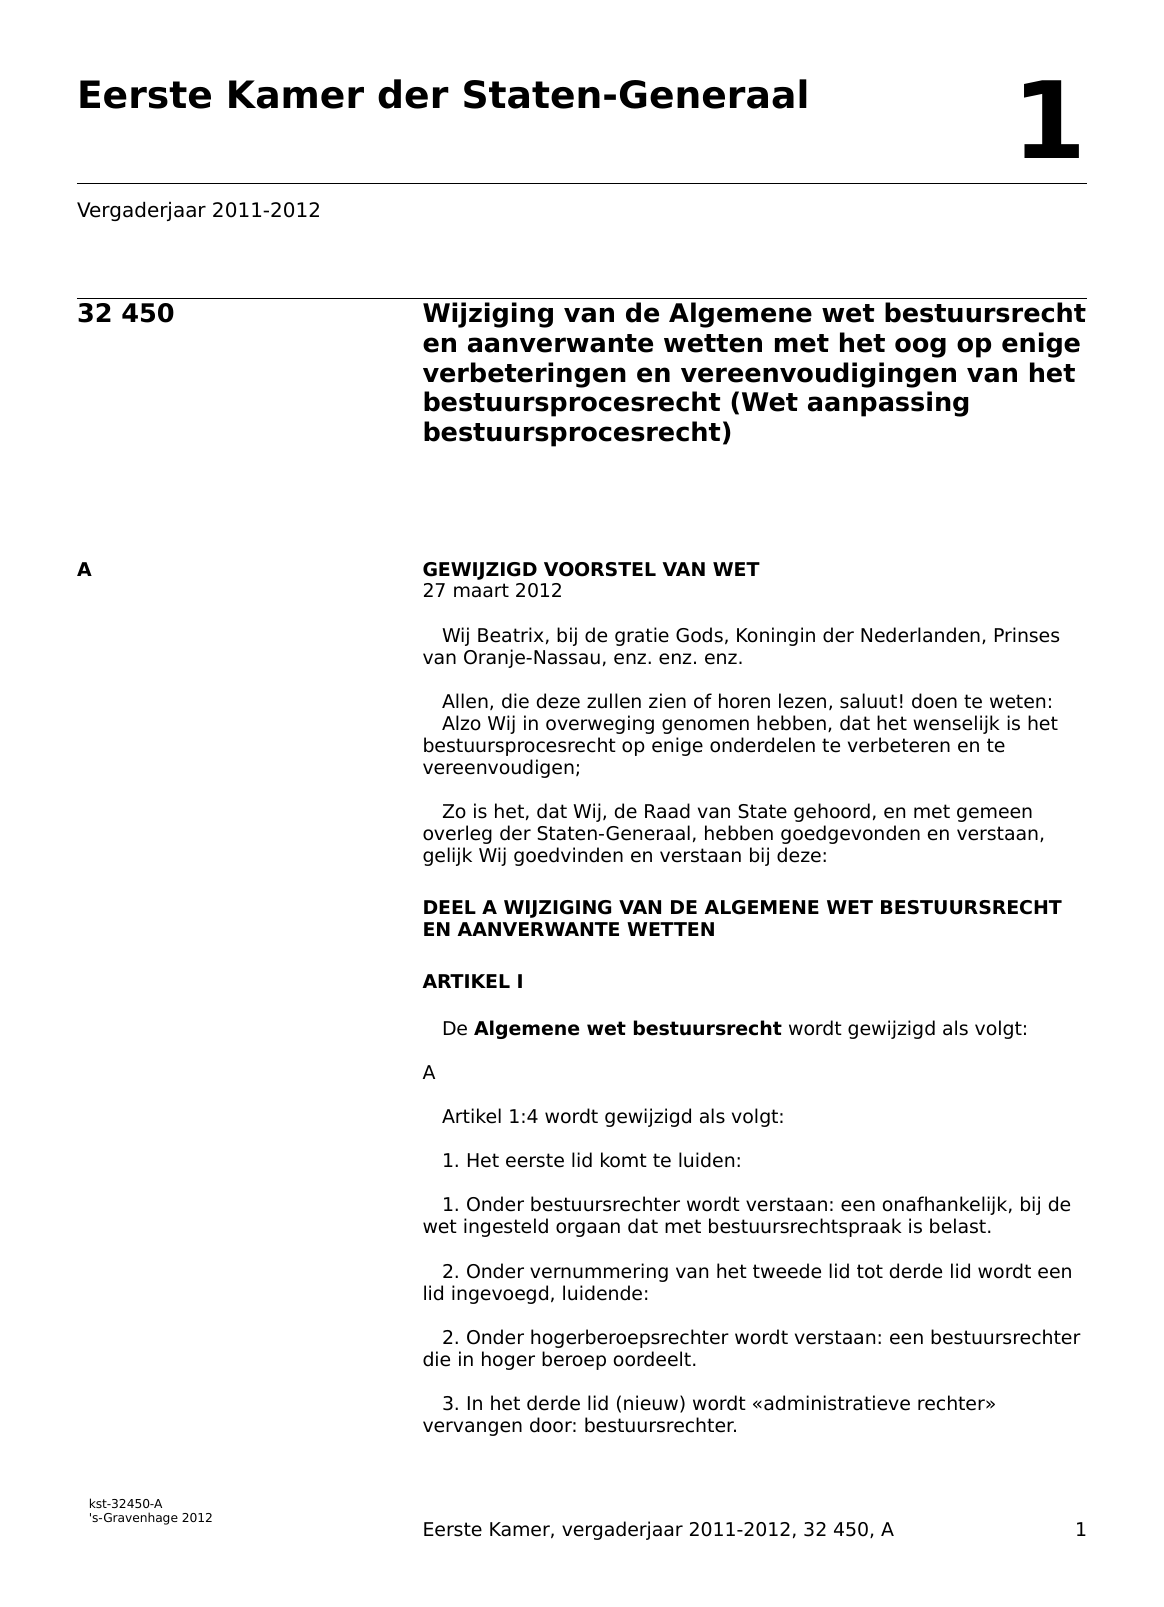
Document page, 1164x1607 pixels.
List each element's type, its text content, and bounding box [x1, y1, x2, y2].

text Zo is het, dat Wij, de Raad van State gehoord, en met gemeen overleg der Staten-Generaal, hebben goedgevonden en verstaan, gelijk Wij goedvinden en verstaan bij deze: [422, 801, 1087, 867]
text 1. Het eerste lid komt te luiden: [422, 1150, 1087, 1172]
table_header Eerste Kamer der Staten-Generaal [77, 59, 886, 183]
text Wij Beatrix, bij de gratie Gods, Koningin der Nederlanden, Prinses van Oranje-Nassau, enz. enz. enz. [422, 624, 1087, 668]
subtitle DEEL A WIJZIGING VAN DE ALGEMENE WET BESTUURSRECHT EN AANVERWANTE WETTEN [422, 897, 1087, 941]
text 1. Onder bestuursrechter wordt verstaan: een onafhankelijk, bij de wet ingesteld orgaan dat met bestuursrechtspraak is belast. [422, 1194, 1087, 1238]
subtitle A GEWIJZIGD VOORSTEL VAN WET [77, 558, 1087, 580]
text Alzo Wij in overweging genomen hebben, dat het wenselijk is het bestuursprocesrecht op enige onderdelen te verbeteren en te vereenvoudigen; [422, 713, 1087, 779]
text 2. Onder vernummering van het tweede lid tot derde lid wordt een lid ingevoegd, luidende: [422, 1261, 1087, 1304]
text 2. Onder hogerberoepsrechter wordt verstaan: een bestuursrechter die in hoger beroep oordeelt. [422, 1327, 1087, 1371]
text 27 maart 2012 [422, 580, 1087, 602]
subtitle ARTIKEL I [422, 971, 1087, 993]
text 's-Gravenhage 2012 [88, 1511, 323, 1525]
table_cell Vergaderjaar 2011-2012 [77, 184, 1087, 298]
text Artikel 1:4 wordt gewijzigd als volgt: [422, 1106, 1087, 1128]
text 3. In het derde lid (nieuw) wordt «administratieve rechter» vervangen door: bestuursrechter. [422, 1393, 1087, 1437]
text kst-32450-A [88, 1497, 323, 1511]
subtitle 32 450 Wijziging van de Algemene wet bestuursrecht en aanverwante wetten met het oog op enige verbeteringen en vereenvoudigingen van het bestuursprocesrecht (Wet aanpassing bestuursprocesrecht) [77, 299, 1087, 447]
text Allen, die deze zullen zien of horen lezen, saluut! doen te weten: [422, 691, 1087, 713]
text A [422, 1062, 1087, 1084]
table_header 1 [886, 59, 1087, 183]
text De Algemene wet bestuursrecht wordt gewijzigd als volgt: [422, 1018, 1087, 1040]
